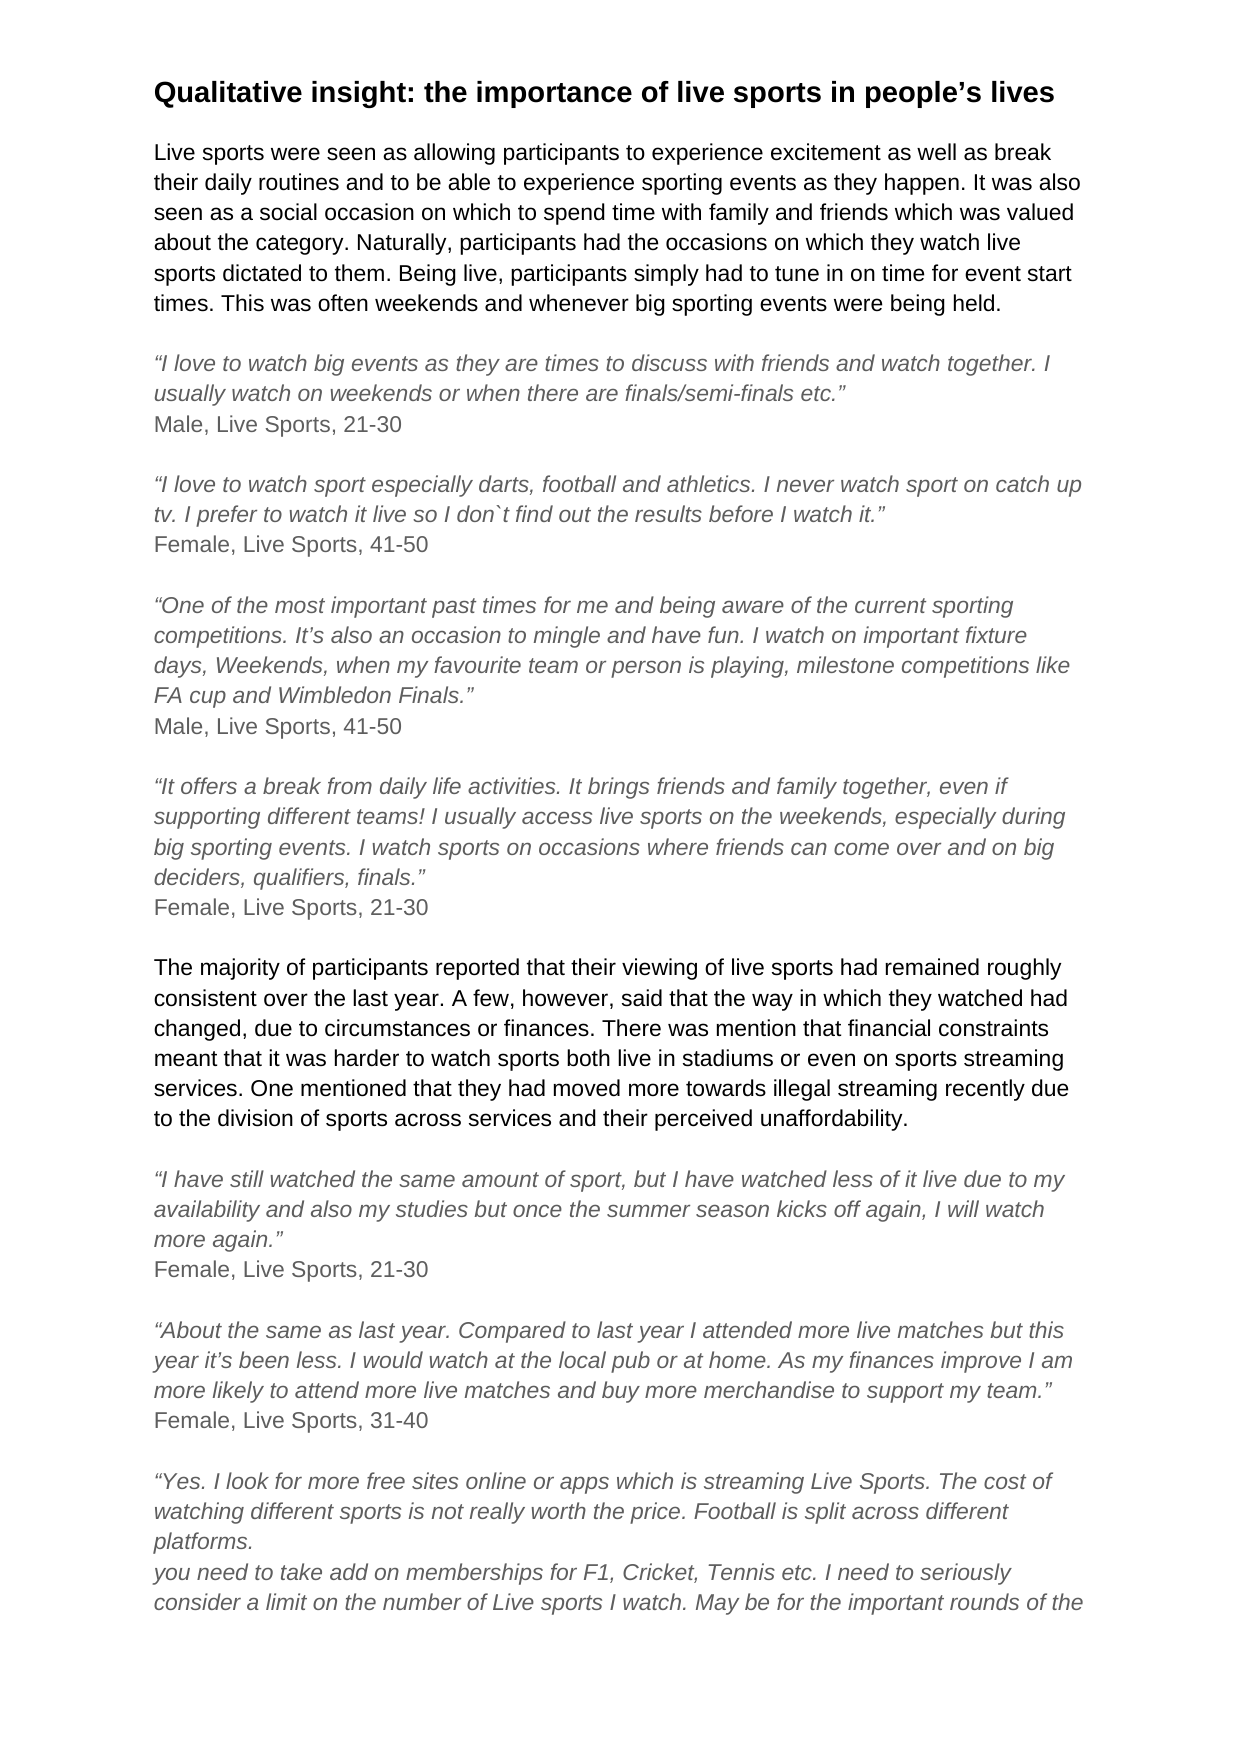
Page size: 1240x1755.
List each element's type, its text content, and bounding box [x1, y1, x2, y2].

text “It offers a break from daily life activities. It brings friends and family together, even if supporting different teams! I usually access live sports on the weekends, especially during big sporting events. I watch sports on occasions where friends can come over and on big deciders, qualifiers, finals.” [153, 773, 1089, 890]
text The majority of participants reported that their viewing of live sports had remained roughly consistent over the last year. A few, however, said that the way in which they watched had changed, due to circumstances or finances. There was mention that financial constraints meant that it was harder to watch sports both live in stadiums or even on sports streaming services. One mentioned that they had moved more towards illegal streaming recently due to the division of sports across services and their perceived unaffordability. [153, 954, 1089, 1132]
text “I love to watch big events as they are times to discuss with friends and watch together. I usually watch on weekends or when there are finals/semi-finals etc.” [153, 350, 1089, 407]
text Male, Live Sports, 41-50 [153, 713, 1089, 739]
text Live sports were seen as allowing participants to experience excitement as well as break their daily routines and to be able to experience sporting events as they happen. It was also seen as a social occasion on which to spend time with family and friends which was valued about the category. Naturally, participants had the occasions on which they watch live sports dictated to them. Being live, participants simply had to tune in on time for event start times. This was often weekends and whenever big sporting events were being held. [153, 139, 1089, 316]
subtitle Qualitative insight: the importance of live sports in people’s lives [153, 75, 1089, 108]
text Female, Live Sports, 21-30 [153, 894, 1089, 920]
text “Yes. I look for more free sites online or apps which is streaming Live Sports. The cost of watching different sports is not really worth the price. Football is split across different platforms. you need to take add on memberships for F1, Cricket, Tennis etc. I need to seriously consider a limit on the number of Live sports I watch. May be for the important rounds of the [153, 1468, 1089, 1615]
text “One of the most important past times for me and being aware of the current sporting competitions. It’s also an occasion to mingle and have fun. I watch on important fixture days, Weekends, when my favourite team or person is playing, milestone competitions like FA cup and Wimbledon Finals.” [153, 592, 1089, 709]
text “I love to watch sport especially darts, football and athletics. I never watch sport on catch up tv. I prefer to watch it live so I don`t find out the results before I watch it.” [153, 471, 1089, 528]
text Female, Live Sports, 31-40 [153, 1407, 1089, 1434]
text “I have still watched the same amount of sport, but I have watched less of it live due to my availability and also my studies but once the summer season kicks off again, I will watch more again.” [153, 1166, 1089, 1253]
text Female, Live Sports, 21-30 [153, 1256, 1089, 1283]
text Female, Live Sports, 41-50 [153, 531, 1089, 558]
text Male, Live Sports, 21-30 [153, 411, 1089, 437]
text “About the same as last year. Compared to last year I attended more live matches but this year it’s been less. I would watch at the local pub or at home. As my finances improve I am more likely to attend more live matches and buy more merchandise to support my team.” [153, 1317, 1089, 1404]
